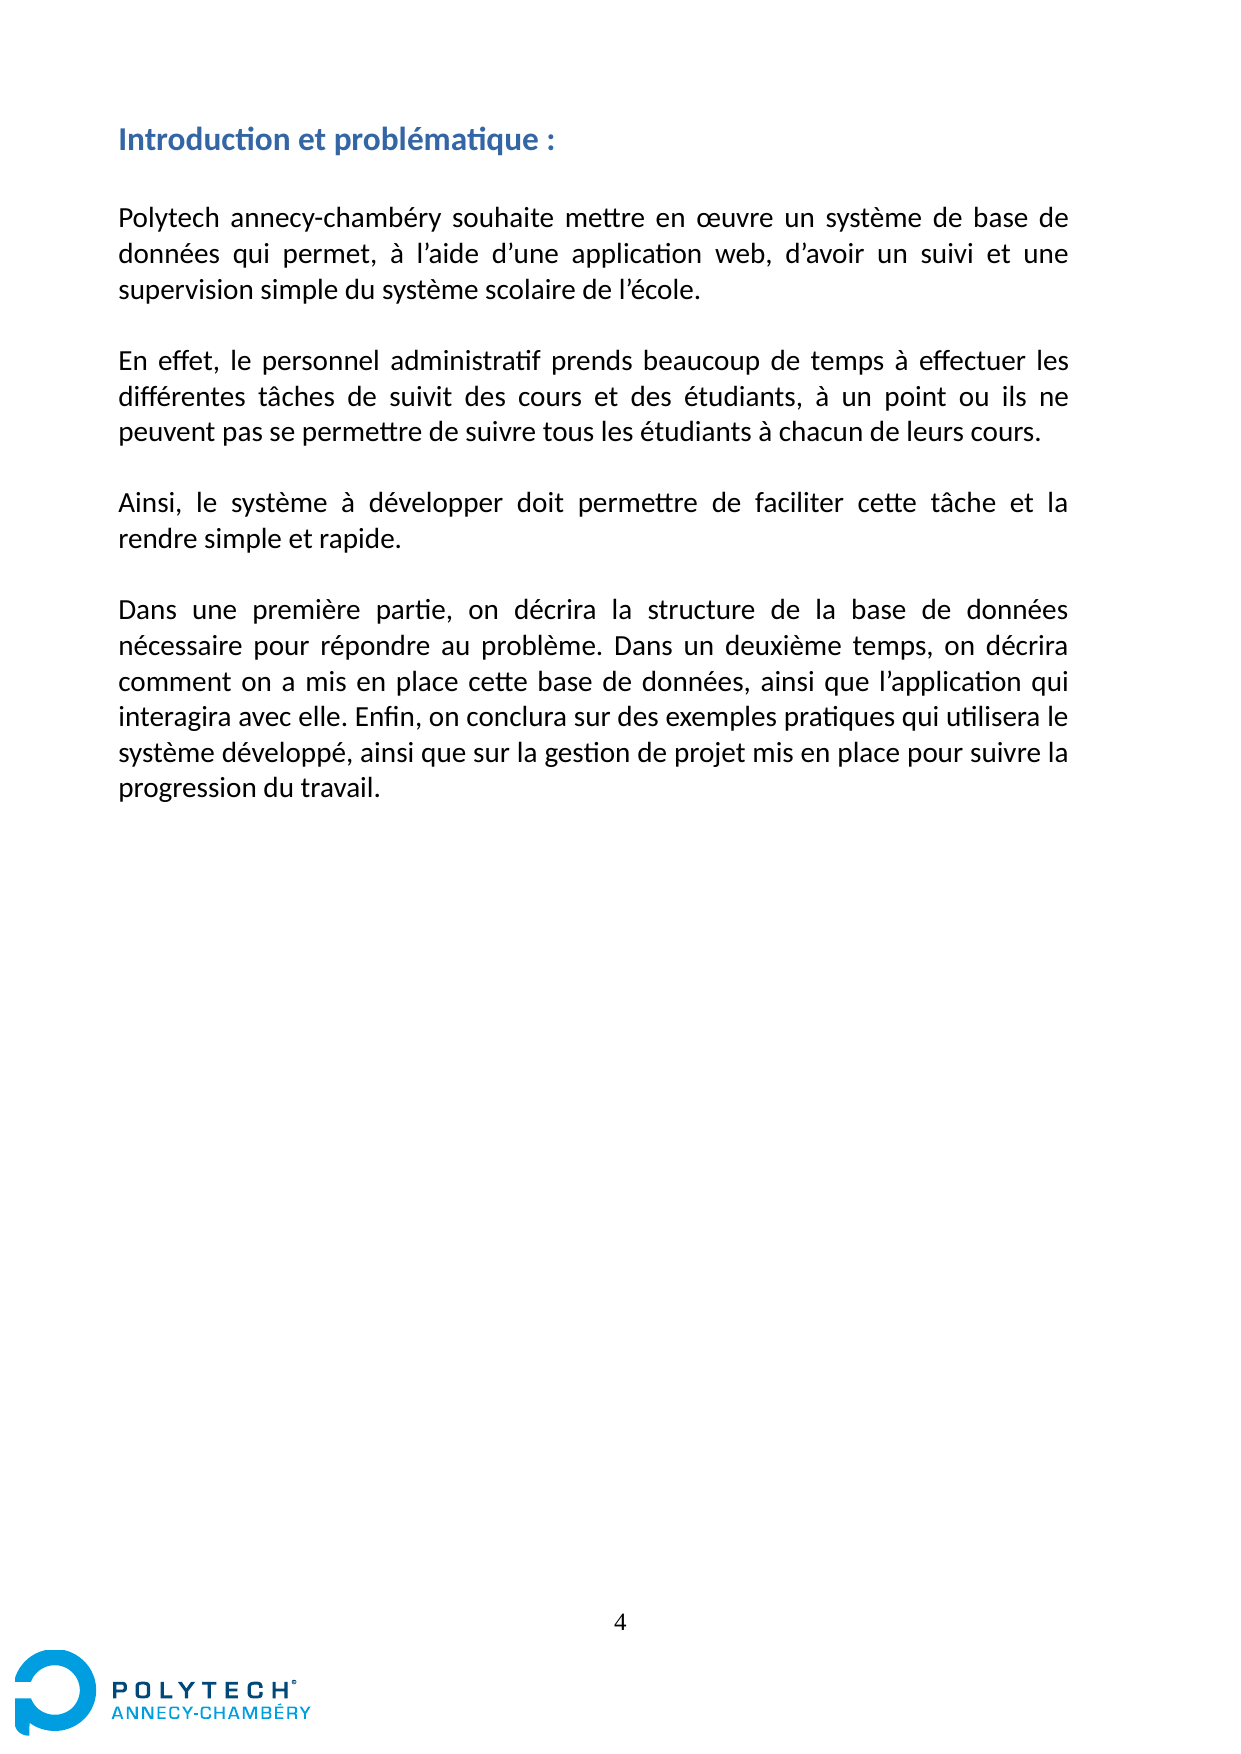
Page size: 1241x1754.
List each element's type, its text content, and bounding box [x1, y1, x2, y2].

text Ainsi, le système à développer doit permettre de faciliter cette tâche et la rendre simple et rapide. [118, 484, 1070, 556]
text Introduction et problématique : [118, 118, 1070, 159]
text En effet, le personnel administratif prends beaucoup de temps à effectuer les différentes tâches de suivit des cours et des étudiants, à un point ou ils ne peuvent pas se permettre de suivre tous les étudiants à chacun de leurs cours. [118, 342, 1070, 449]
text Dans une première partie, on décrira la structure de la base de données nécessaire pour répondre au problème. Dans un deuxième temps, on décrira comment on a mis en place cette base de données, ainsi que l’application qui interagira avec elle. Enfin, on conclura sur des exemples pratiques qui utilisera le système développé, ainsi que sur la gestion de projet mis en place pour suivre la progression du travail. [118, 591, 1070, 805]
text Polytech annecy-chambéry souhaite mettre en œuvre un système de base de données qui permet, à l’aide d’une application web, d’avoir un suivi et une supervision simple du système scolaire de l’école. [118, 199, 1070, 306]
